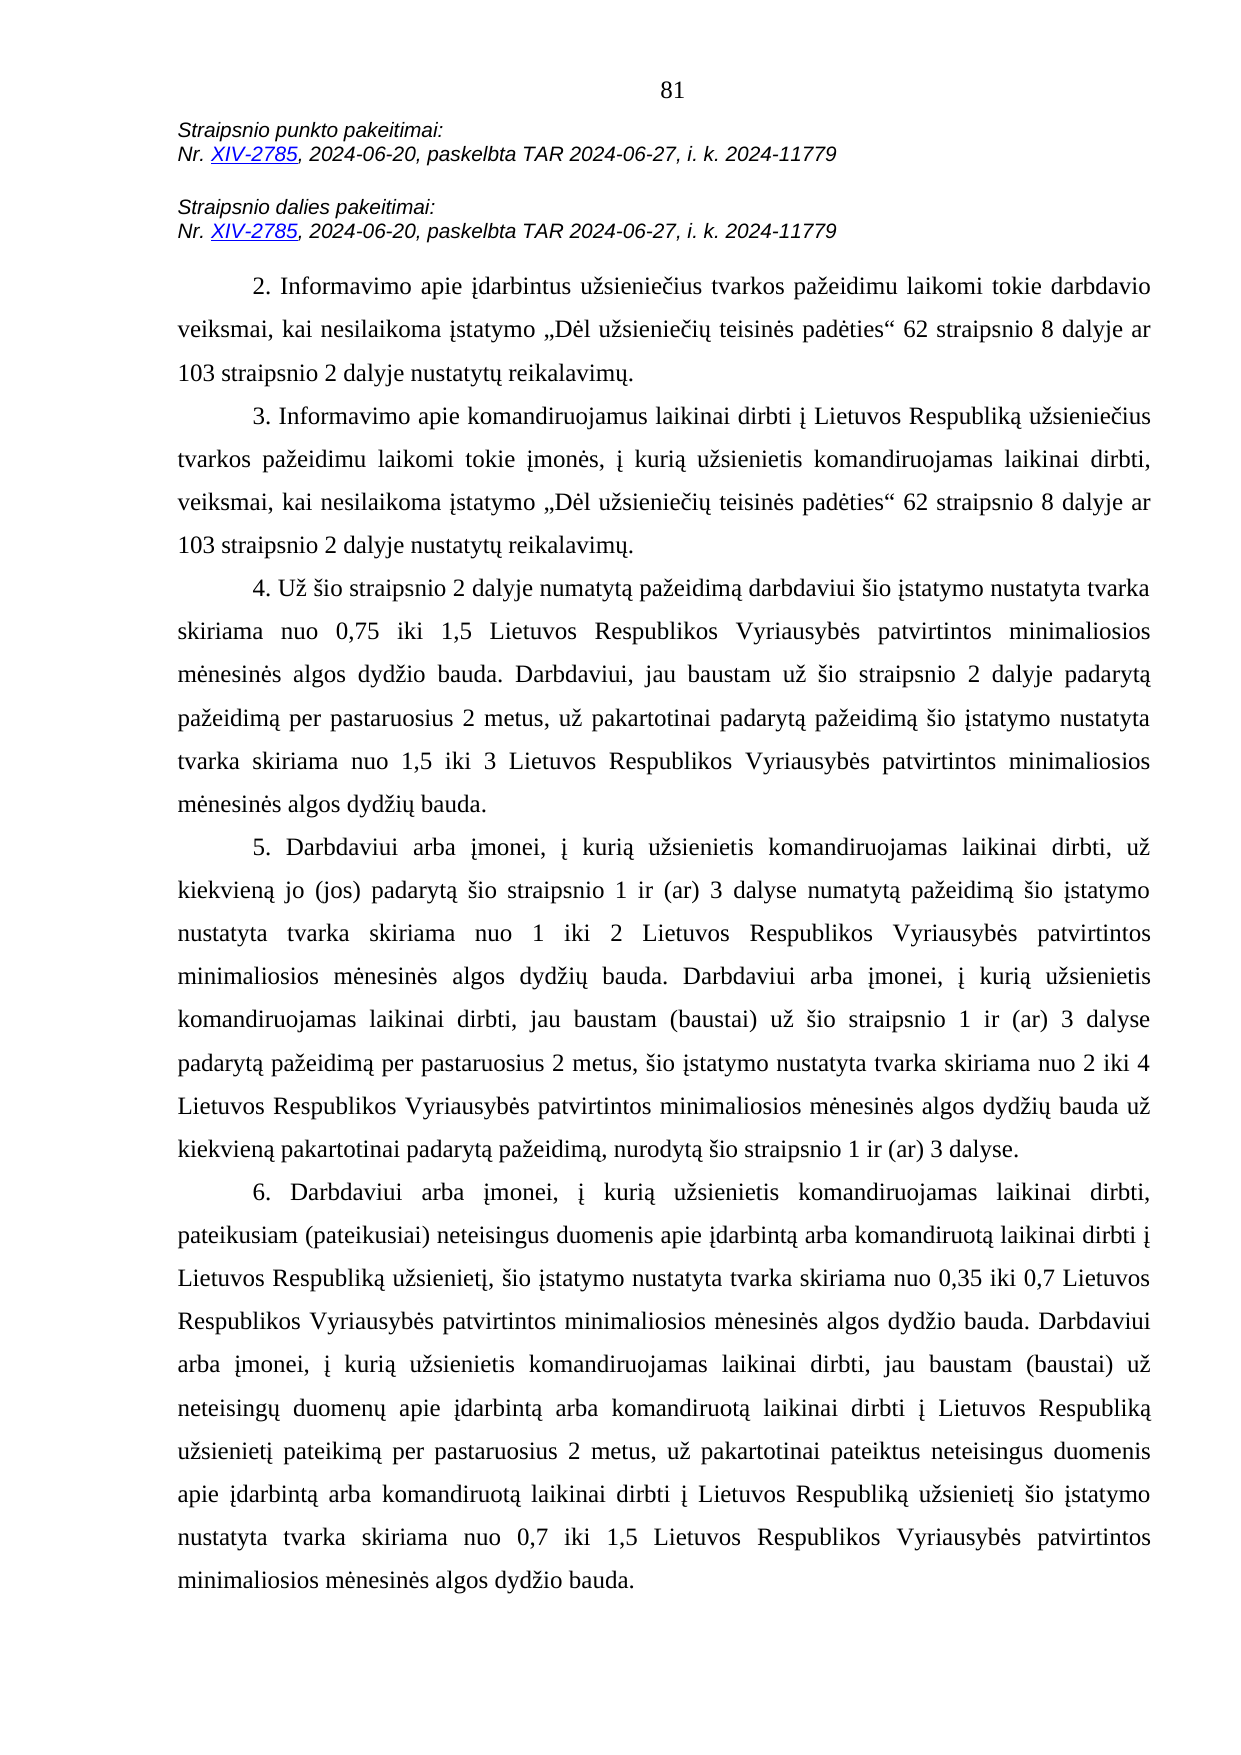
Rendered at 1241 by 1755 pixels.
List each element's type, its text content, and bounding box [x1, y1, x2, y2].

text 6. Darbdaviui arba įmonei, į kurią užsienietis komandiruojamas laikinai dirbti, pateikusiam (pateikusiai) neteisingus duomenis apie įdarbintą arba komandiruotą laikinai dirbti į Lietuvos Respubliką užsienietį, šio įstatymo nustatyta tvarka skiriama nuo 0,35 iki 0,7 Lietuvos Respublikos Vyriausybės patvirtintos minimaliosios mėnesinės algos dydžio bauda. Darbdaviui arba įmonei, į kurią užsienietis komandiruojamas laikinai dirbti, jau baustam (baustai) už neteisingų duomenų apie įdarbintą arba komandiruotą laikinai dirbti į Lietuvos Respubliką užsienietį pateikimą per pastaruosius 2 metus, už pakartotinai pateiktus neteisingus duomenis apie įdarbintą arba komandiruotą laikinai dirbti į Lietuvos Respubliką užsienietį šio įstatymo nustatyta tvarka skiriama nuo 0,7 iki 1,5 Lietuvos Respublikos Vyriausybės patvirtintos minimaliosios mėnesinės algos dydžio bauda. [177, 1177, 1152, 1594]
text 4. Už šio straipsnio 2 dalyje numatytą pažeidimą darbdaviui šio įstatymo nustatyta tvarka skiriama nuo 0,75 iki 1,5 Lietuvos Respublikos Vyriausybės patvirtintos minimaliosios mėnesinės algos dydžio bauda. Darbdaviui, jau baustam už šio straipsnio 2 dalyje padarytą pažeidimą per pastaruosius 2 metus, už pakartotinai padarytą pažeidimą šio įstatymo nustatyta tvarka skiriama nuo 1,5 iki 3 Lietuvos Respublikos Vyriausybės patvirtintos minimaliosios mėnesinės algos dydžių bauda. [177, 573, 1152, 818]
text Nr. XIV-2785, 2024-06-20, paskelbta TAR 2024-06-27, i. k. 2024-11779 [177, 142, 1152, 166]
text 5. Darbdaviui arba įmonei, į kurią užsienietis komandiruojamas laikinai dirbti, už kiekvieną jo (jos) padarytą šio straipsnio 1 ir (ar) 3 dalyse numatytą pažeidimą šio įstatymo nustatyta tvarka skiriama nuo 1 iki 2 Lietuvos Respublikos Vyriausybės patvirtintos minimaliosios mėnesinės algos dydžių bauda. Darbdaviui arba įmonei, į kurią užsienietis komandiruojamas laikinai dirbti, jau baustam (baustai) už šio straipsnio 1 ir (ar) 3 dalyse padarytą pažeidimą per pastaruosius 2 metus, šio įstatymo nustatyta tvarka skiriama nuo 2 iki 4 Lietuvos Respublikos Vyriausybės patvirtintos minimaliosios mėnesinės algos dydžių bauda už kiekvieną pakartotinai padarytą pažeidimą, nurodytą šio straipsnio 1 ir (ar) 3 dalyse. [177, 832, 1152, 1163]
text Straipsnio dalies pakeitimai: [177, 195, 1152, 219]
text Straipsnio punkto pakeitimai: [177, 118, 1152, 142]
text 3. Informavimo apie komandiruojamus laikinai dirbti į Lietuvos Respubliką užsieniečius tvarkos pažeidimu laikomi tokie įmonės, į kurią užsienietis komandiruojamas laikinai dirbti, veiksmai, kai nesilaikoma įstatymo „Dėl užsieniečių teisinės padėties“ 62 straipsnio 8 dalyje ar 103 straipsnio 2 dalyje nustatytų reikalavimų. [177, 401, 1152, 559]
text 2. Informavimo apie įdarbintus užsieniečius tvarkos pažeidimu laikomi tokie darbdavio veiksmai, kai nesilaikoma įstatymo „Dėl užsieniečių teisinės padėties“ 62 straipsnio 8 dalyje ar 103 straipsnio 2 dalyje nustatytų reikalavimų. [177, 271, 1152, 386]
text Nr. XIV-2785, 2024-06-20, paskelbta TAR 2024-06-27, i. k. 2024-11779 [177, 219, 1152, 243]
